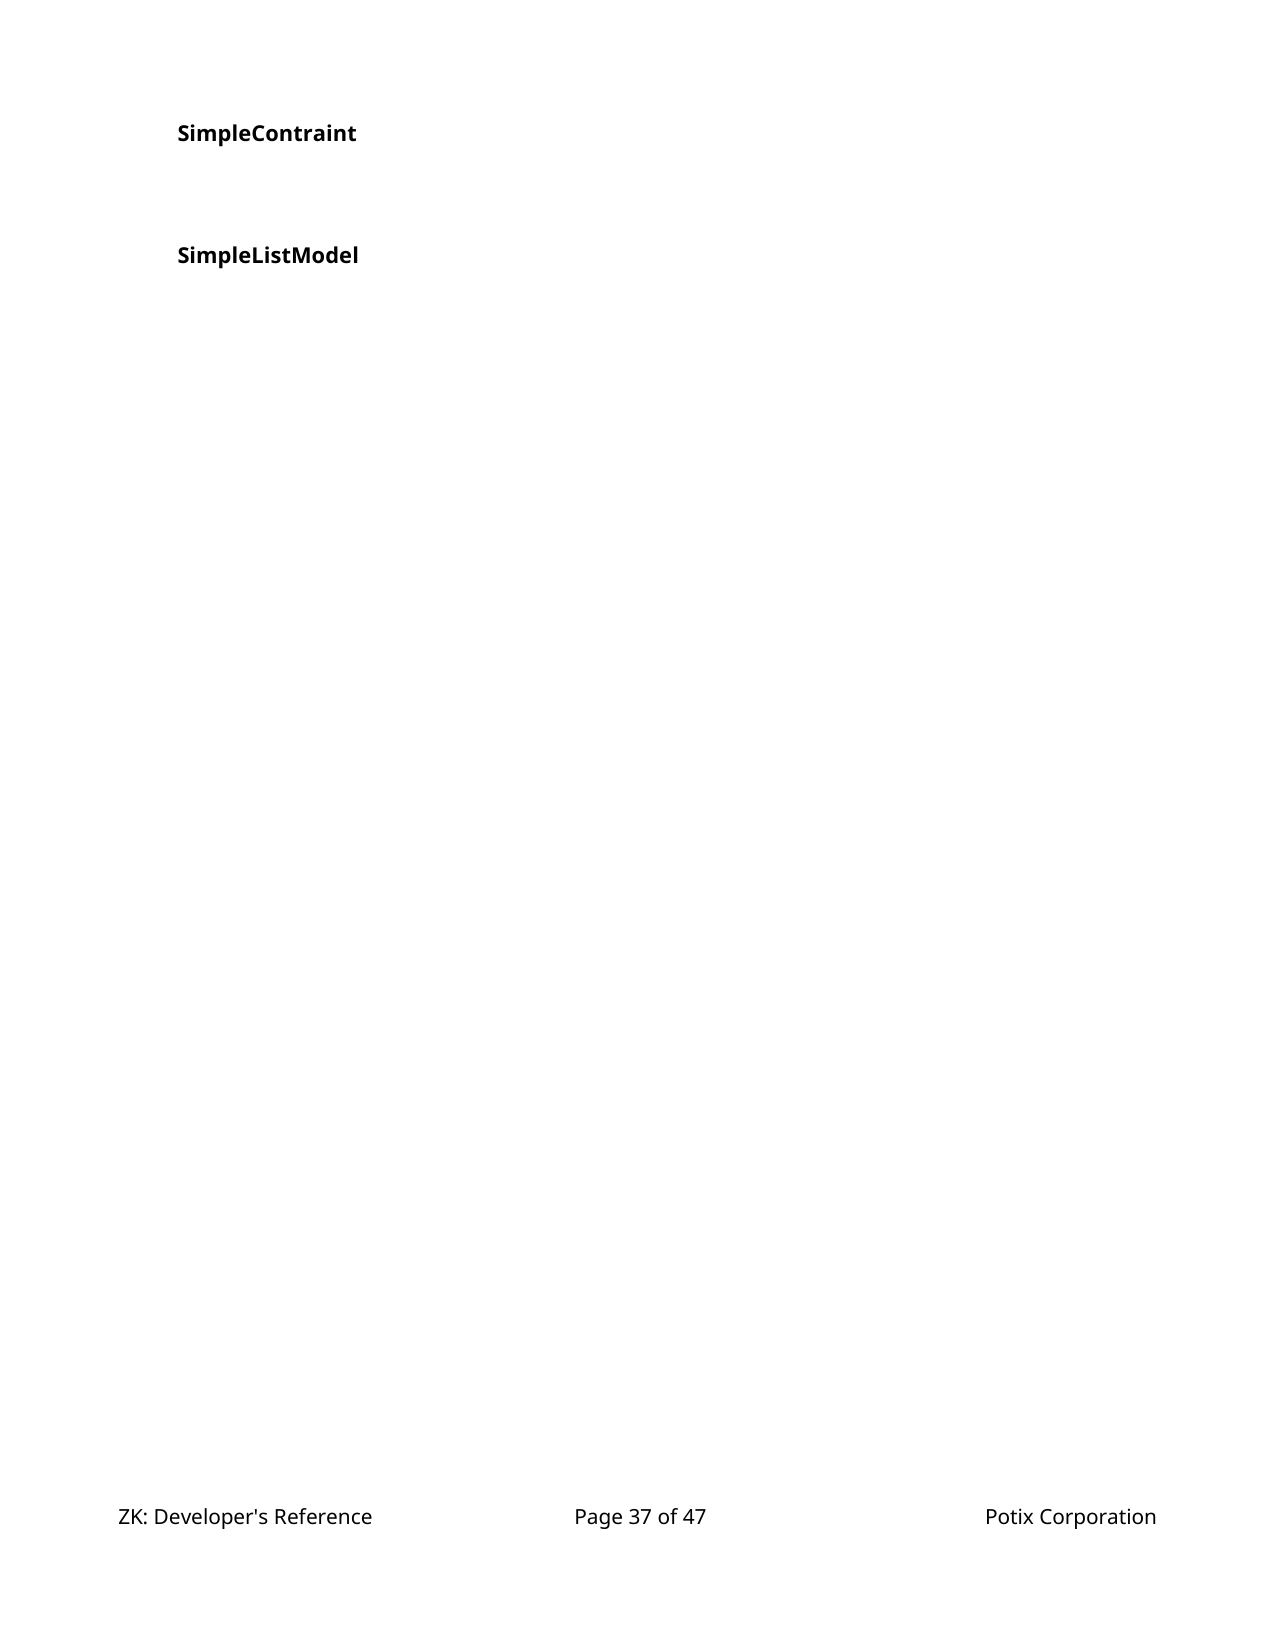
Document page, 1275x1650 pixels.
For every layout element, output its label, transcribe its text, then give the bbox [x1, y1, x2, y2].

subtitle SimpleListModel [177, 239, 1157, 269]
subtitle SimpleContraint [177, 118, 1157, 148]
